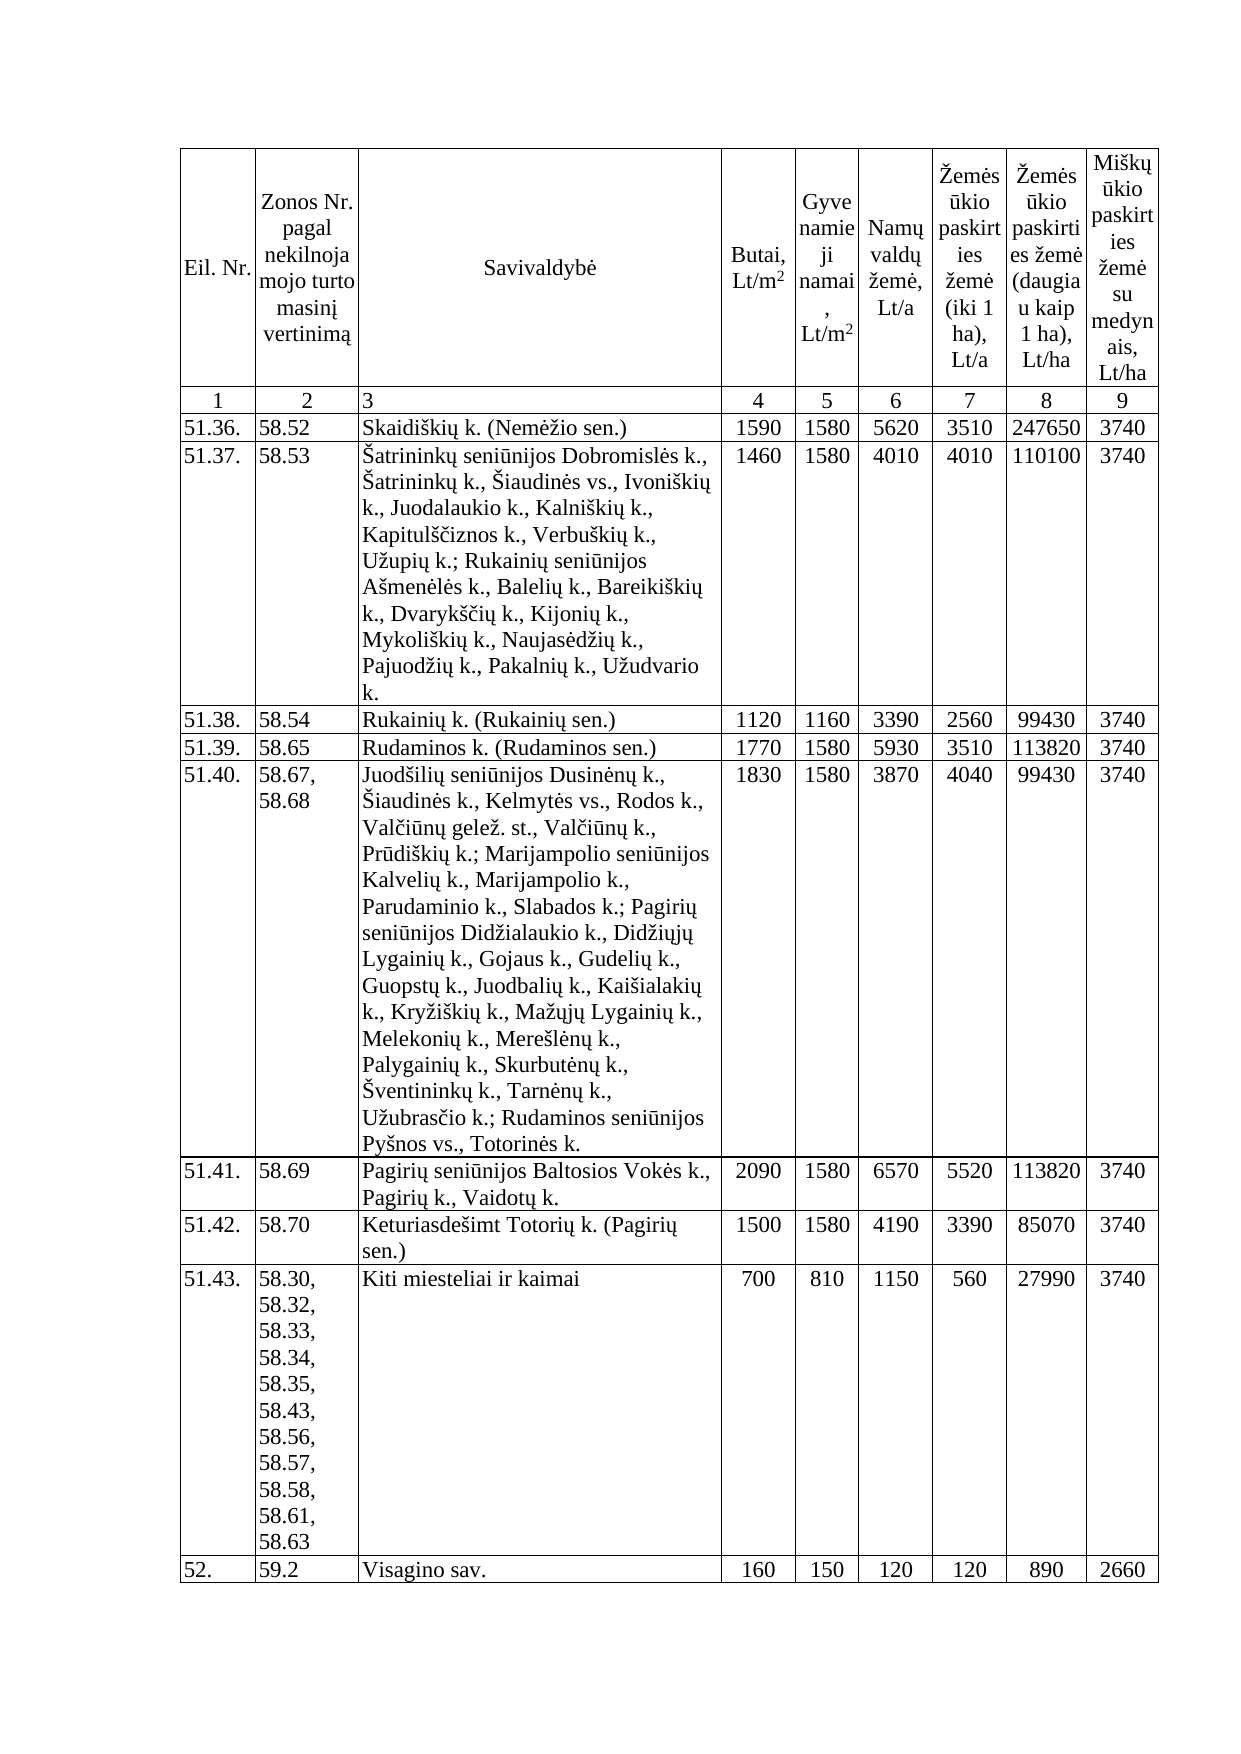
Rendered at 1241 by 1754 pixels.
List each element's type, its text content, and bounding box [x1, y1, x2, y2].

table_cell 110100 [1007, 442, 1086, 705]
table_cell 3740 [1087, 734, 1158, 760]
table_cell 560 [933, 1265, 1006, 1555]
table_cell 1580 [796, 761, 858, 1156]
table_cell 4010 [859, 442, 932, 705]
table_cell 3870 [859, 761, 932, 1156]
table_cell Rukainių k. (Rukainių sen.) [359, 706, 721, 733]
table_cell 3740 [1087, 761, 1158, 1156]
table_cell 4190 [859, 1211, 932, 1264]
table_cell 810 [796, 1265, 858, 1555]
table_cell 5520 [933, 1158, 1006, 1210]
table_cell 9 [1087, 387, 1158, 413]
table_cell Keturiasdešimt Totorių k. (Pagirių sen.) [359, 1211, 721, 1264]
table_cell Visagino sav. [359, 1556, 721, 1582]
table_cell 99430 [1007, 761, 1086, 1156]
table_cell 113820 [1007, 734, 1086, 760]
table_cell 7 [933, 387, 1006, 413]
table_header Žemės ūkio paskirties žemė (iki 1 ha), Lt/a [933, 149, 1006, 386]
table_cell 1580 [796, 1211, 858, 1264]
table_cell 2660 [1087, 1556, 1158, 1582]
table_cell Rudaminos k. (Rudaminos sen.) [359, 734, 721, 760]
table_cell 1 [181, 387, 255, 413]
table_cell 58.30, 58.32, 58.33, 58.34, 58.35, 58.43, 58.56, 58.57, 58.58, 58.61, 58.63 [256, 1265, 358, 1555]
table_cell 3510 [933, 734, 1006, 760]
table_cell 2090 [722, 1158, 795, 1210]
table_cell 3390 [859, 706, 932, 733]
table_cell Skaidiškių k. (Nemėžio sen.) [359, 414, 721, 441]
table_cell 58.52 [256, 414, 358, 441]
table_cell Šatrininkų seniūnijos Dobromislės k., Šatrininkų k., Šiaudinės vs., Ivoniškių k., Juodalaukio k., Kalniškių k., Kapitulščiznos k., Verbuškių k., Užupių k.; Rukainių seniūnijos Ašmenėlės k., Balelių k., Bareikiškių k., Dvarykščių k., Kijonių k., Mykoliškių k., Naujasėdžių k., Pajuodžių k., Pakalnių k., Užudvario k. [359, 442, 721, 705]
table_cell 160 [722, 1556, 795, 1582]
table_cell 5930 [859, 734, 932, 760]
table_cell 1580 [796, 442, 858, 705]
table_cell 2560 [933, 706, 1006, 733]
table_cell 1150 [859, 1265, 932, 1555]
table_cell Juodšilių seniūnijos Dusinėnų k., Šiaudinės k., Kelmytės vs., Rodos k., Valčiūnų gelež. st., Valčiūnų k., Prūdiškių k.; Marijampolio seniūnijos Kalvelių k., Marijampolio k., Parudaminio k., Slabados k.; Pagirių seniūnijos Didžialaukio k., Didžiųjų Lygainių k., Gojaus k., Gudelių k., Guopstų k., Juodbalių k., Kaišialakių k., Kryžiškių k., Mažųjų Lygainių k., Melekonių k., Merešlėnų k., Palygainių k., Skurbutėnų k., Šventininkų k., Tarnėnų k., Užubrasčio k.; Rudaminos seniūnijos Pyšnos vs., Totorinės k. [359, 761, 721, 1156]
table_cell 58.65 [256, 734, 358, 760]
table_header Savivaldybė [359, 149, 721, 386]
table_cell 247650 [1007, 414, 1086, 441]
table_cell 58.69 [256, 1158, 358, 1210]
table_header Zonos Nr. pagal nekilnojamojo turto masinį vertinimą [256, 149, 358, 386]
table_cell 120 [859, 1556, 932, 1582]
table_cell 51.36. [181, 414, 255, 441]
table_cell 51.38. [181, 706, 255, 733]
table_header Žemės ūkio paskirties žemė (daugiau kaip 1 ha), Lt/ha [1007, 149, 1086, 386]
table_cell 58.53 [256, 442, 358, 705]
table_cell 8 [1007, 387, 1086, 413]
table_cell 4010 [933, 442, 1006, 705]
table_cell 51.37. [181, 442, 255, 705]
table_cell 4 [722, 387, 795, 413]
table_cell 1590 [722, 414, 795, 441]
table_cell 3390 [933, 1211, 1006, 1264]
table_cell 1830 [722, 761, 795, 1156]
table_cell 51.41. [181, 1158, 255, 1210]
table_header Miškų ūkio paskirties žemė su medynais, Lt/ha [1087, 149, 1158, 386]
table_cell 3740 [1087, 706, 1158, 733]
table_cell 1500 [722, 1211, 795, 1264]
table_cell 120 [933, 1556, 1006, 1582]
table_cell 51.43. [181, 1265, 255, 1555]
table_cell 1770 [722, 734, 795, 760]
table_cell 51.40. [181, 761, 255, 1156]
table_cell 51.39. [181, 734, 255, 760]
table_cell 52. [181, 1556, 255, 1582]
table_header Eil. Nr. [181, 149, 255, 386]
table_cell Kiti miesteliai ir kaimai [359, 1265, 721, 1555]
table_cell 6570 [859, 1158, 932, 1210]
table_cell 1120 [722, 706, 795, 733]
table_header Namų valdų žemė, Lt/a [859, 149, 932, 386]
table_cell 51.42. [181, 1211, 255, 1264]
table_cell 5620 [859, 414, 932, 441]
table_cell 3 [359, 387, 721, 413]
table_cell 1580 [796, 734, 858, 760]
table_cell 4040 [933, 761, 1006, 1156]
table_cell 1580 [796, 1158, 858, 1210]
table_cell 85070 [1007, 1211, 1086, 1264]
table_cell 3740 [1087, 442, 1158, 705]
table_cell 1160 [796, 706, 858, 733]
table_cell 1580 [796, 414, 858, 441]
table_cell 27990 [1007, 1265, 1086, 1555]
table_cell 1460 [722, 442, 795, 705]
table_cell 3740 [1087, 414, 1158, 441]
table_cell 58.67, 58.68 [256, 761, 358, 1156]
table_cell 59.2 [256, 1556, 358, 1582]
table_cell 5 [796, 387, 858, 413]
table_cell 2 [256, 387, 358, 413]
table_cell 3740 [1087, 1265, 1158, 1555]
table_cell 3510 [933, 414, 1006, 441]
table_cell 99430 [1007, 706, 1086, 733]
table_cell 6 [859, 387, 932, 413]
table_cell 3740 [1087, 1158, 1158, 1210]
table_cell 58.54 [256, 706, 358, 733]
table_cell 890 [1007, 1556, 1086, 1582]
table_cell 700 [722, 1265, 795, 1555]
table_cell 113820 [1007, 1158, 1086, 1210]
table_cell Pagirių seniūnijos Baltosios Vokės k., Pagirių k., Vaidotų k. [359, 1158, 721, 1210]
table_cell 58.70 [256, 1211, 358, 1264]
table_header Gyvenamieji namai, Lt/m2 [796, 149, 858, 386]
table_cell 3740 [1087, 1211, 1158, 1264]
table_header Butai, Lt/m2 [722, 149, 795, 386]
table_cell 150 [796, 1556, 858, 1582]
